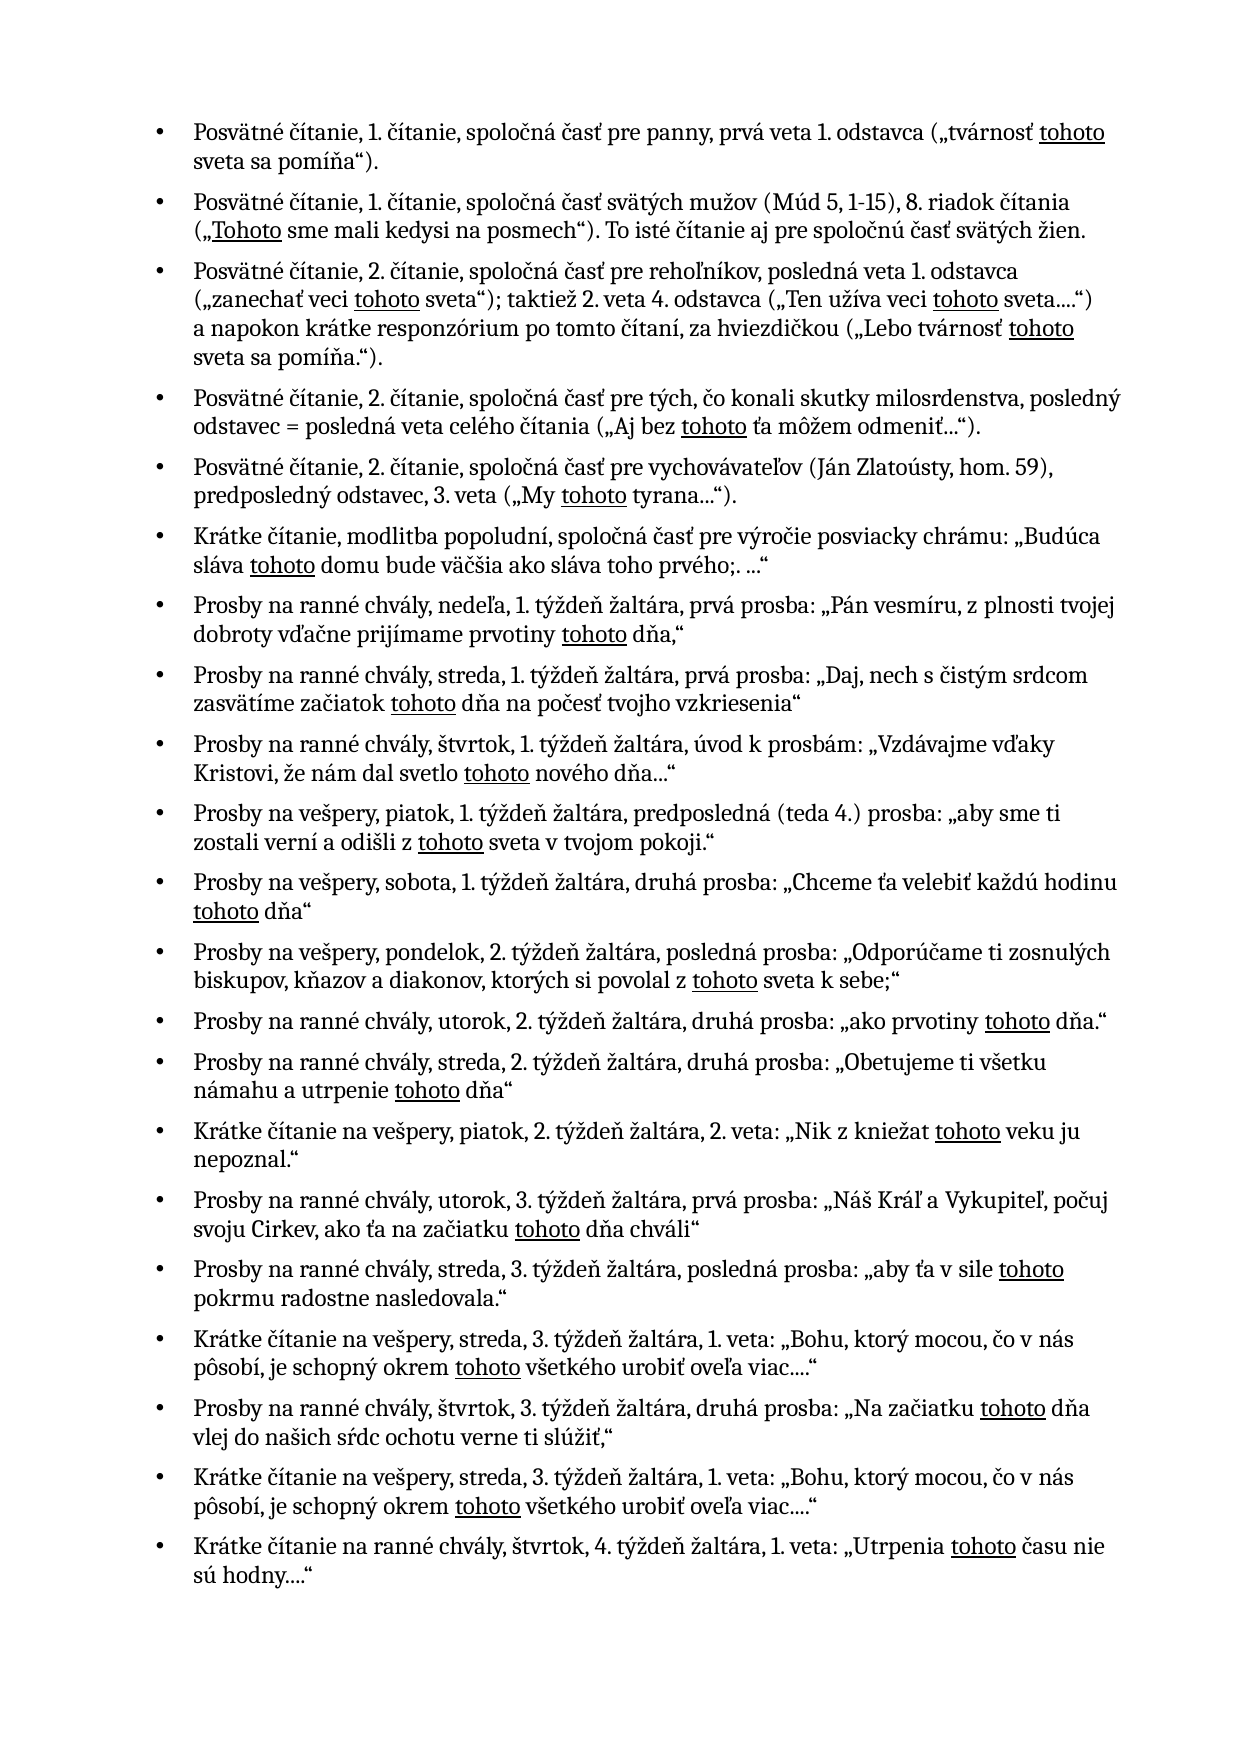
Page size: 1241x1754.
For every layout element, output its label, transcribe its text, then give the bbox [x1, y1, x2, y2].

list Posvätné čítanie, 2. čítanie, spoločná časť pre tých, čo konali skutky milosrdenstva, posledný odstavec = posledná veta celého čítania („Aj bez tohoto ťa môžem odmeniť...“). [156, 383, 1122, 441]
list Prosby na ranné chvály, nedeľa, 1. týždeň žaltára, prvá prosba: „Pán vesmíru, z plnosti tvojej dobroty vďačne prijímame prvotiny tohoto dňa,“ [156, 591, 1122, 649]
list Prosby na ranné chvály, streda, 1. týždeň žaltára, prvá prosba: „Daj, nech s čistým srdcom zasvätíme začiatok tohoto dňa na počesť tvojho vzkriesenia“ [156, 661, 1122, 718]
list Prosby na vešpery, piatok, 1. týždeň žaltára, predposledná (teda 4.) prosba: „aby sme ti zostali verní a odišli z tohoto sveta v tvojom pokoji.“ [156, 799, 1122, 857]
list Prosby na ranné chvály, štvrtok, 3. týždeň žaltára, druhá prosba: „Na začiatku tohoto dňa vlej do našich sŕdc ochotu verne ti slúžiť,“ [156, 1394, 1122, 1451]
list Prosby na ranné chvály, streda, 3. týždeň žaltára, posledná prosba: „aby ťa v sile tohoto pokrmu radostne nasledovala.“ [156, 1255, 1122, 1313]
list Krátke čítanie na vešpery, piatok, 2. týždeň žaltára, 2. veta: „Nik z kniežat tohoto veku ju nepoznal.“ [156, 1117, 1122, 1174]
list Krátke čítanie, modlitba popoludní, spoločná časť pre výročie posviacky chrámu: „Budúca sláva tohoto domu bude väčšia ako sláva toho prvého;. ...“ [156, 522, 1122, 579]
list Posvätné čítanie, 2. čítanie, spoločná časť pre vychovávateľov (Ján Zlatoústy, hom. 59), predposledný odstavec, 3. veta („My tohoto tyrana...“). [156, 453, 1122, 510]
list Krátke čítanie na vešpery, streda, 3. týždeň žaltára, 1. veta: „Bohu, ktorý mocou, čo v nás pôsobí, je schopný okrem tohoto všetkého urobiť oveľa viac....“ [156, 1463, 1122, 1521]
list Posvätné čítanie, 1. čítanie, spoločná časť svätých mužov (Múd 5, 1-15), 8. riadok čítania („Tohoto sme mali kedysi na posmech“). To isté čítanie aj pre spoločnú časť svätých žien. [156, 187, 1122, 245]
list Krátke čítanie na ranné chvály, štvrtok, 4. týždeň žaltára, 1. veta: „Utrpenia tohoto času nie sú hodny....“ [156, 1532, 1122, 1590]
list Krátke čítanie na vešpery, streda, 3. týždeň žaltára, 1. veta: „Bohu, ktorý mocou, čo v nás pôsobí, je schopný okrem tohoto všetkého urobiť oveľa viac....“ [156, 1324, 1122, 1382]
list Prosby na ranné chvály, utorok, 3. týždeň žaltára, prvá prosba: „Náš Kráľ a Vykupiteľ, počuj svoju Cirkev, ako ťa na začiatku tohoto dňa chváli“ [156, 1186, 1122, 1243]
list Prosby na vešpery, pondelok, 2. týždeň žaltára, posledná prosba: „Odporúčame ti zosnulých biskupov, kňazov a diakonov, ktorých si povolal z tohoto sveta k sebe;“ [156, 938, 1122, 995]
list Prosby na ranné chvály, štvrtok, 1. týždeň žaltára, úvod k prosbám: „Vzdávajme vďaky Kristovi, že nám dal svetlo tohoto nového dňa...“ [156, 730, 1122, 787]
list Prosby na ranné chvály, utorok, 2. týždeň žaltára, druhá prosba: „ako prvotiny tohoto dňa.“ [156, 1007, 1122, 1036]
list Posvätné čítanie, 2. čítanie, spoločná časť pre rehoľníkov, posledná veta 1. odstavca („zanechať veci tohoto sveta“); taktiež 2. veta 4. odstavca („Ten užíva veci tohoto sveta....“) a napokon krátke responzórium po tomto čítaní, za hviezdičkou („Lebo tvárnosť tohoto sveta sa pomíňa.“). [156, 257, 1122, 372]
list Posvätné čítanie, 1. čítanie, spoločná časť pre panny, prvá veta 1. odstavca („tvárnosť tohoto sveta sa pomíňa“). [156, 118, 1122, 176]
list Prosby na vešpery, sobota, 1. týždeň žaltára, druhá prosba: „Chceme ťa velebiť každú hodinu tohoto dňa“ [156, 868, 1122, 926]
list Prosby na ranné chvály, streda, 2. týždeň žaltára, druhá prosba: „Obetujeme ti všetku námahu a utrpenie tohoto dňa“ [156, 1047, 1122, 1105]
